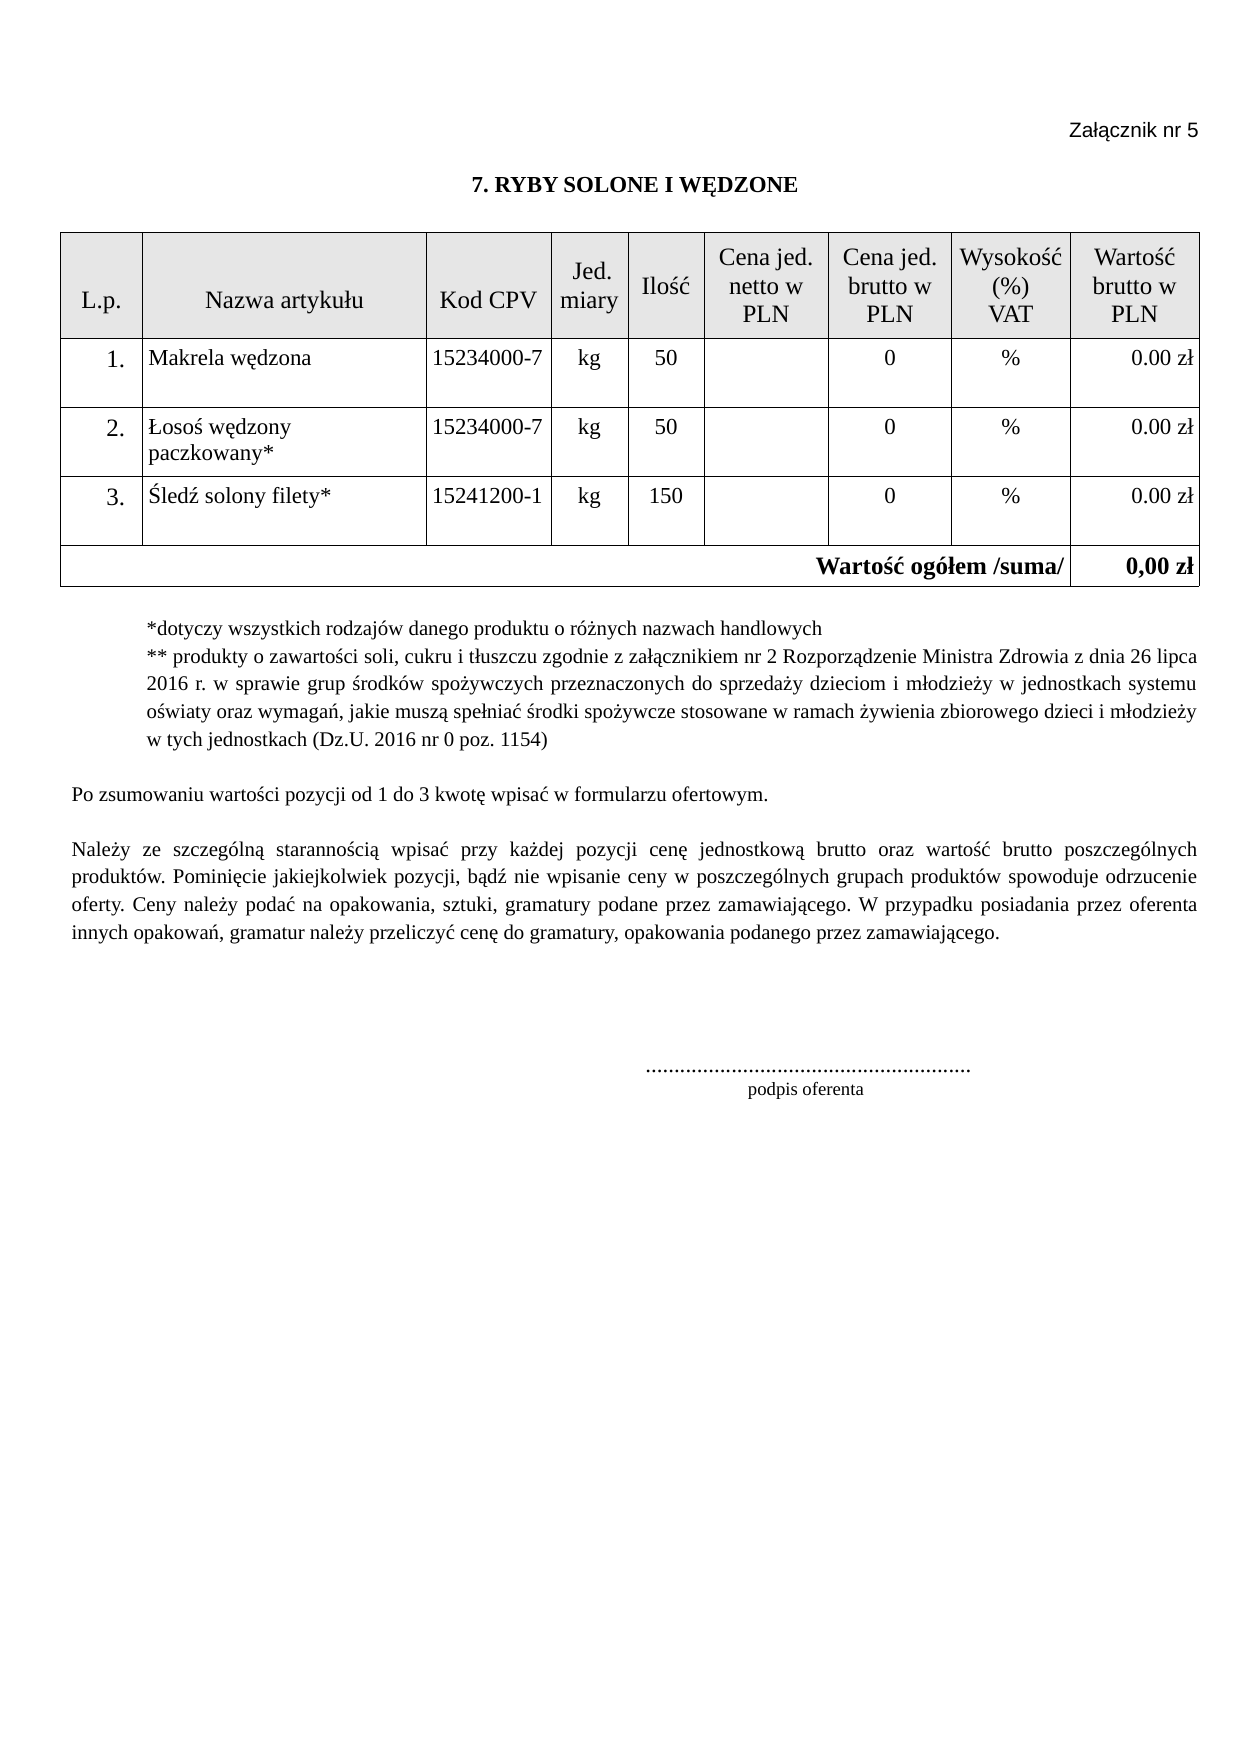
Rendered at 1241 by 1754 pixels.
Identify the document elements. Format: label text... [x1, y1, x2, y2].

text ......................................................... [639, 1051, 972, 1078]
table_cell 0,00 zł [1071, 408, 1199, 476]
table_header Wartość brutto w PLN [1071, 233, 1199, 338]
table_cell % [952, 477, 1070, 545]
list ** produkty o zawartości soli, cukru i tłuszczu zgodnie z załącznikiem nr 2 Rozporządzenie Ministra Zdrowia z dnia 26 lipca 2016 r. w sprawie grup środków spożywczych przeznaczonych do sprzedaży dzieciom i młodzieży w jednostkach systemu oświaty oraz wymagań, jakie muszą spełniać środki spożywcze stosowane w ramach żywienia zbiorowego dzieci i młodzieży w tych jednostkach (Dz.U. 2016 nr 0 poz. 1154) [109, 644, 1198, 751]
table_cell % [952, 339, 1070, 407]
table_cell 15234000-7 [427, 408, 551, 476]
table_header Cena jed. brutto w PLN [829, 233, 951, 338]
table_cell 0 [829, 477, 951, 545]
table_cell [61, 339, 142, 407]
table_cell [61, 477, 142, 545]
table_cell Makrela wędzona [143, 339, 426, 407]
table_cell kg [552, 477, 628, 545]
table_header Cena jed. netto w PLN [705, 233, 828, 338]
table_cell 15241200-1 [427, 477, 551, 545]
list *dotyczy wszystkich rodzajów danego produktu o różnych nazwach handlowych [109, 616, 1198, 640]
table_header Wysokość (%) VAT [952, 233, 1070, 338]
table_cell Łosoś wędzony paczkowany* [143, 408, 426, 476]
table_cell [705, 339, 828, 407]
table_cell % [952, 408, 1070, 476]
text 7. RYBY SOLONE I WĘDZONE [71, 172, 1198, 198]
text podpis oferenta [639, 1078, 972, 1099]
table_cell 0,00 zł [1071, 477, 1199, 545]
text Po zsumowaniu wartości pozycji od 1 do 3 kwotę wpisać w formularzu ofertowym. [71, 782, 1198, 806]
table_header Ilość [629, 233, 704, 338]
table_header Kod CPV [427, 233, 551, 338]
table_cell 50 [629, 408, 704, 476]
table_cell 50 [629, 339, 704, 407]
table_header Jed. miary [552, 233, 628, 338]
table_header Nazwa artykułu [143, 233, 426, 338]
table_cell kg [552, 408, 628, 476]
table_cell [705, 477, 828, 545]
table_cell [705, 408, 828, 476]
table_cell 150 [629, 477, 704, 545]
table_cell 15234000-7 [427, 339, 551, 407]
table_cell Śledź solony filety* [143, 477, 426, 545]
table_cell 0,00 zł [1071, 339, 1199, 407]
table_cell 0,00 zł [1071, 546, 1199, 586]
table_cell 0 [829, 408, 951, 476]
table_cell 0 [829, 339, 951, 407]
text Należy ze szczególną starannością wpisać przy każdej pozycji cenę jednostkową brutto oraz wartość brutto poszczególnych produktów. Pominięcie jakiejkolwiek pozycji, bądź nie wpisanie ceny w poszczególnych grupach produktów spowoduje odrzucenie oferty. Ceny należy podać na opakowania, sztuki, gramatury podane przez zamawiającego. W przypadku posiadania przez oferenta innych opakowań, gramatur należy przeliczyć cenę do gramatury, opakowania podanego przez zamawiającego. [71, 837, 1198, 944]
table_cell Wartość ogółem /suma/ [61, 546, 1070, 586]
table_cell kg [552, 339, 628, 407]
table_header L.p. [61, 233, 142, 338]
table_cell [61, 408, 142, 476]
